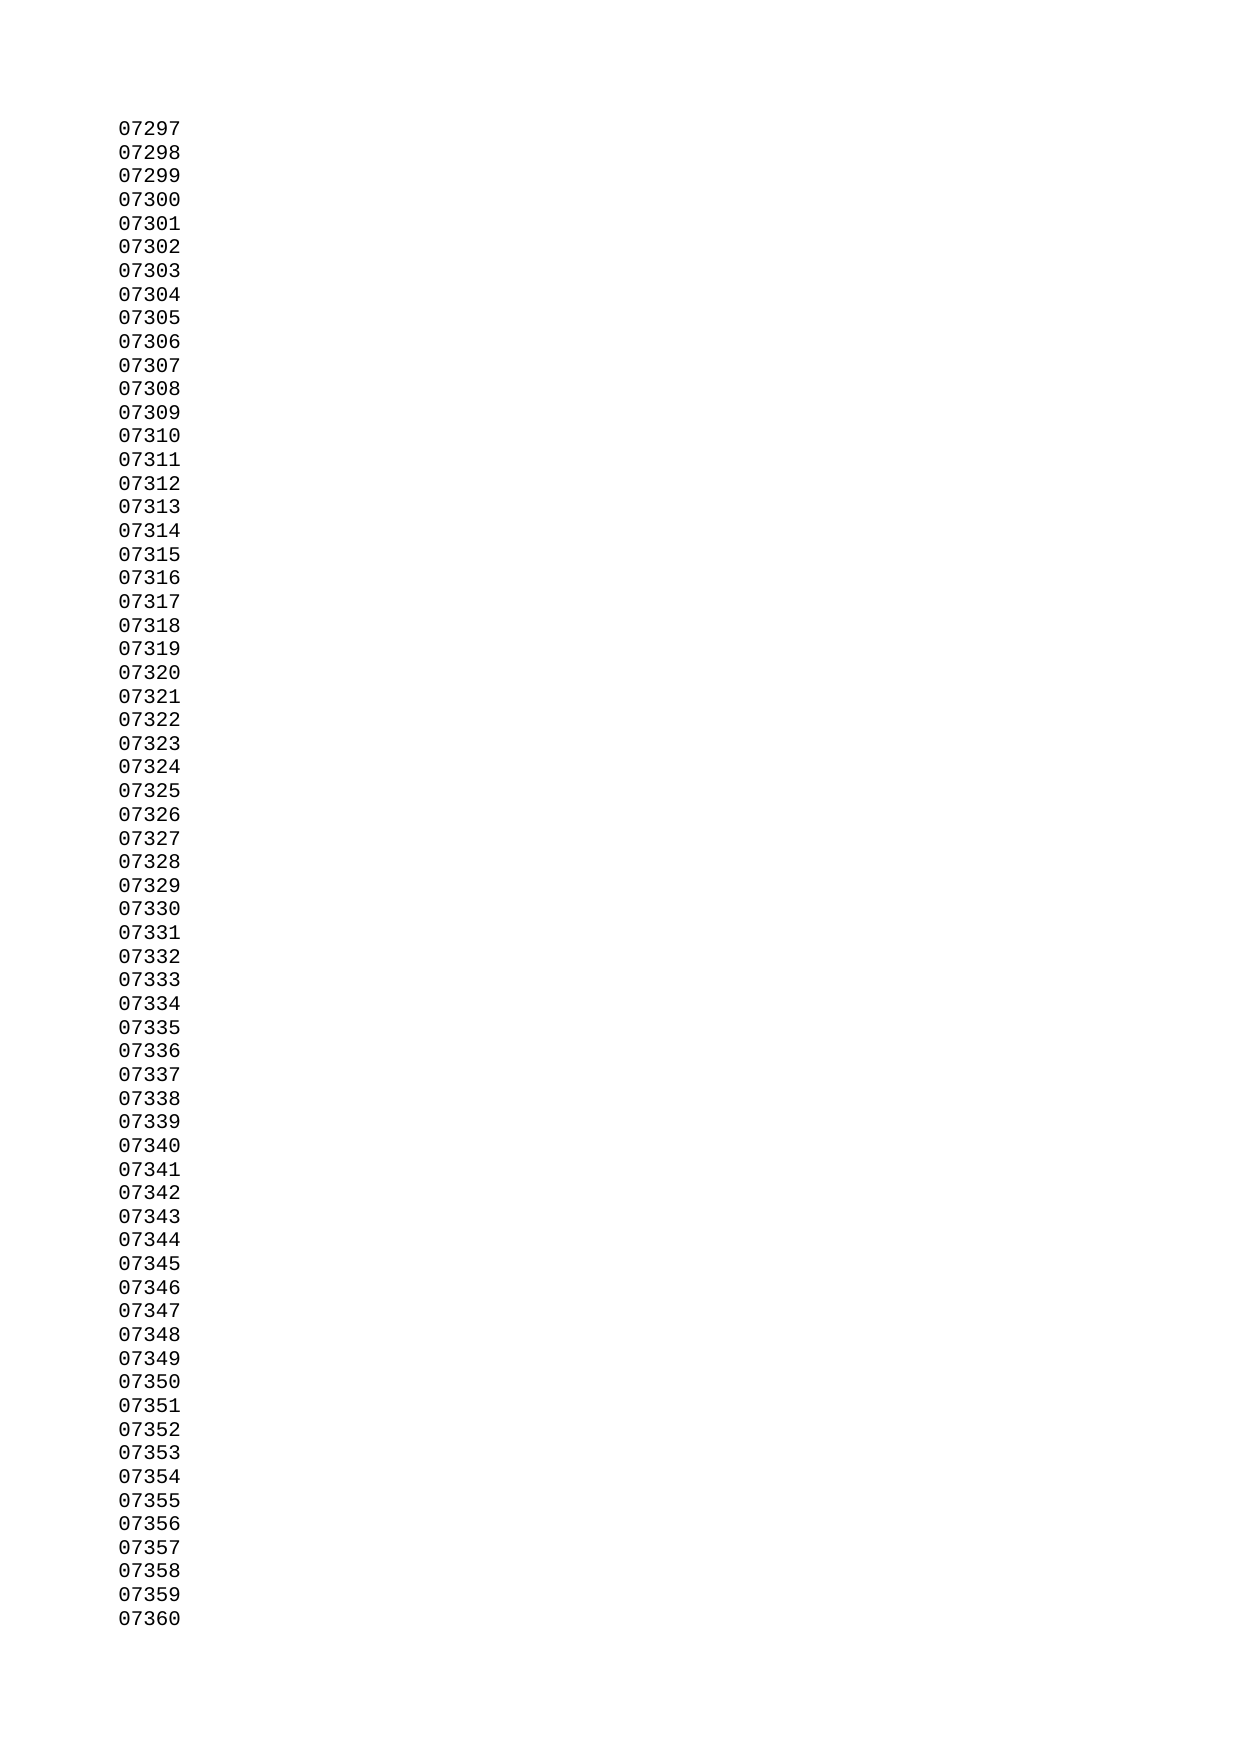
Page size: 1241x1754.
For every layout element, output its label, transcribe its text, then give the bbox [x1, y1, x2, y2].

text 07318 [118, 615, 1122, 638]
text 07333 [118, 969, 1122, 993]
text 07300 [118, 189, 1122, 213]
text 07298 [118, 142, 1122, 165]
text 07336 [118, 1040, 1122, 1064]
text 07316 [118, 567, 1122, 591]
text 07323 [118, 733, 1122, 757]
text 07314 [118, 520, 1122, 544]
text 07303 [118, 260, 1122, 284]
text 07338 [118, 1088, 1122, 1111]
text 07325 [118, 780, 1122, 804]
text 07354 [118, 1466, 1122, 1489]
text 07357 [118, 1537, 1122, 1561]
text 07340 [118, 1135, 1122, 1158]
text 07342 [118, 1182, 1122, 1206]
text 07337 [118, 1064, 1122, 1088]
text 07331 [118, 922, 1122, 946]
text 07308 [118, 378, 1122, 402]
text 07321 [118, 686, 1122, 709]
text 07347 [118, 1300, 1122, 1324]
text 07356 [118, 1513, 1122, 1537]
text 07359 [118, 1584, 1122, 1608]
text 07339 [118, 1111, 1122, 1135]
text 07349 [118, 1348, 1122, 1371]
text 07358 [118, 1561, 1122, 1584]
text 07309 [118, 402, 1122, 426]
text 07343 [118, 1206, 1122, 1229]
text 07310 [118, 426, 1122, 449]
text 07313 [118, 496, 1122, 520]
text 07328 [118, 851, 1122, 875]
text 07319 [118, 638, 1122, 662]
text 07320 [118, 662, 1122, 686]
text 07341 [118, 1158, 1122, 1182]
text 07307 [118, 354, 1122, 378]
text 07344 [118, 1229, 1122, 1253]
text 07304 [118, 284, 1122, 307]
text 07322 [118, 709, 1122, 733]
text 07311 [118, 449, 1122, 473]
text 07350 [118, 1371, 1122, 1395]
text 07352 [118, 1419, 1122, 1442]
text 07332 [118, 946, 1122, 969]
text 07355 [118, 1489, 1122, 1513]
text 07305 [118, 307, 1122, 331]
text 07360 [118, 1608, 1122, 1631]
text 07330 [118, 898, 1122, 922]
text 07346 [118, 1277, 1122, 1300]
text 07312 [118, 473, 1122, 496]
text 07317 [118, 591, 1122, 615]
text 07302 [118, 236, 1122, 260]
text 07299 [118, 165, 1122, 189]
text 07324 [118, 757, 1122, 780]
text 07334 [118, 993, 1122, 1017]
text 07329 [118, 875, 1122, 898]
text 07353 [118, 1442, 1122, 1466]
text 07348 [118, 1324, 1122, 1348]
text 07301 [118, 213, 1122, 236]
text 07315 [118, 544, 1122, 567]
text 07335 [118, 1017, 1122, 1040]
text 07345 [118, 1253, 1122, 1277]
text 07327 [118, 827, 1122, 851]
text 07326 [118, 804, 1122, 827]
text 07351 [118, 1395, 1122, 1419]
text 07306 [118, 331, 1122, 354]
text 07297 [118, 118, 1122, 142]
